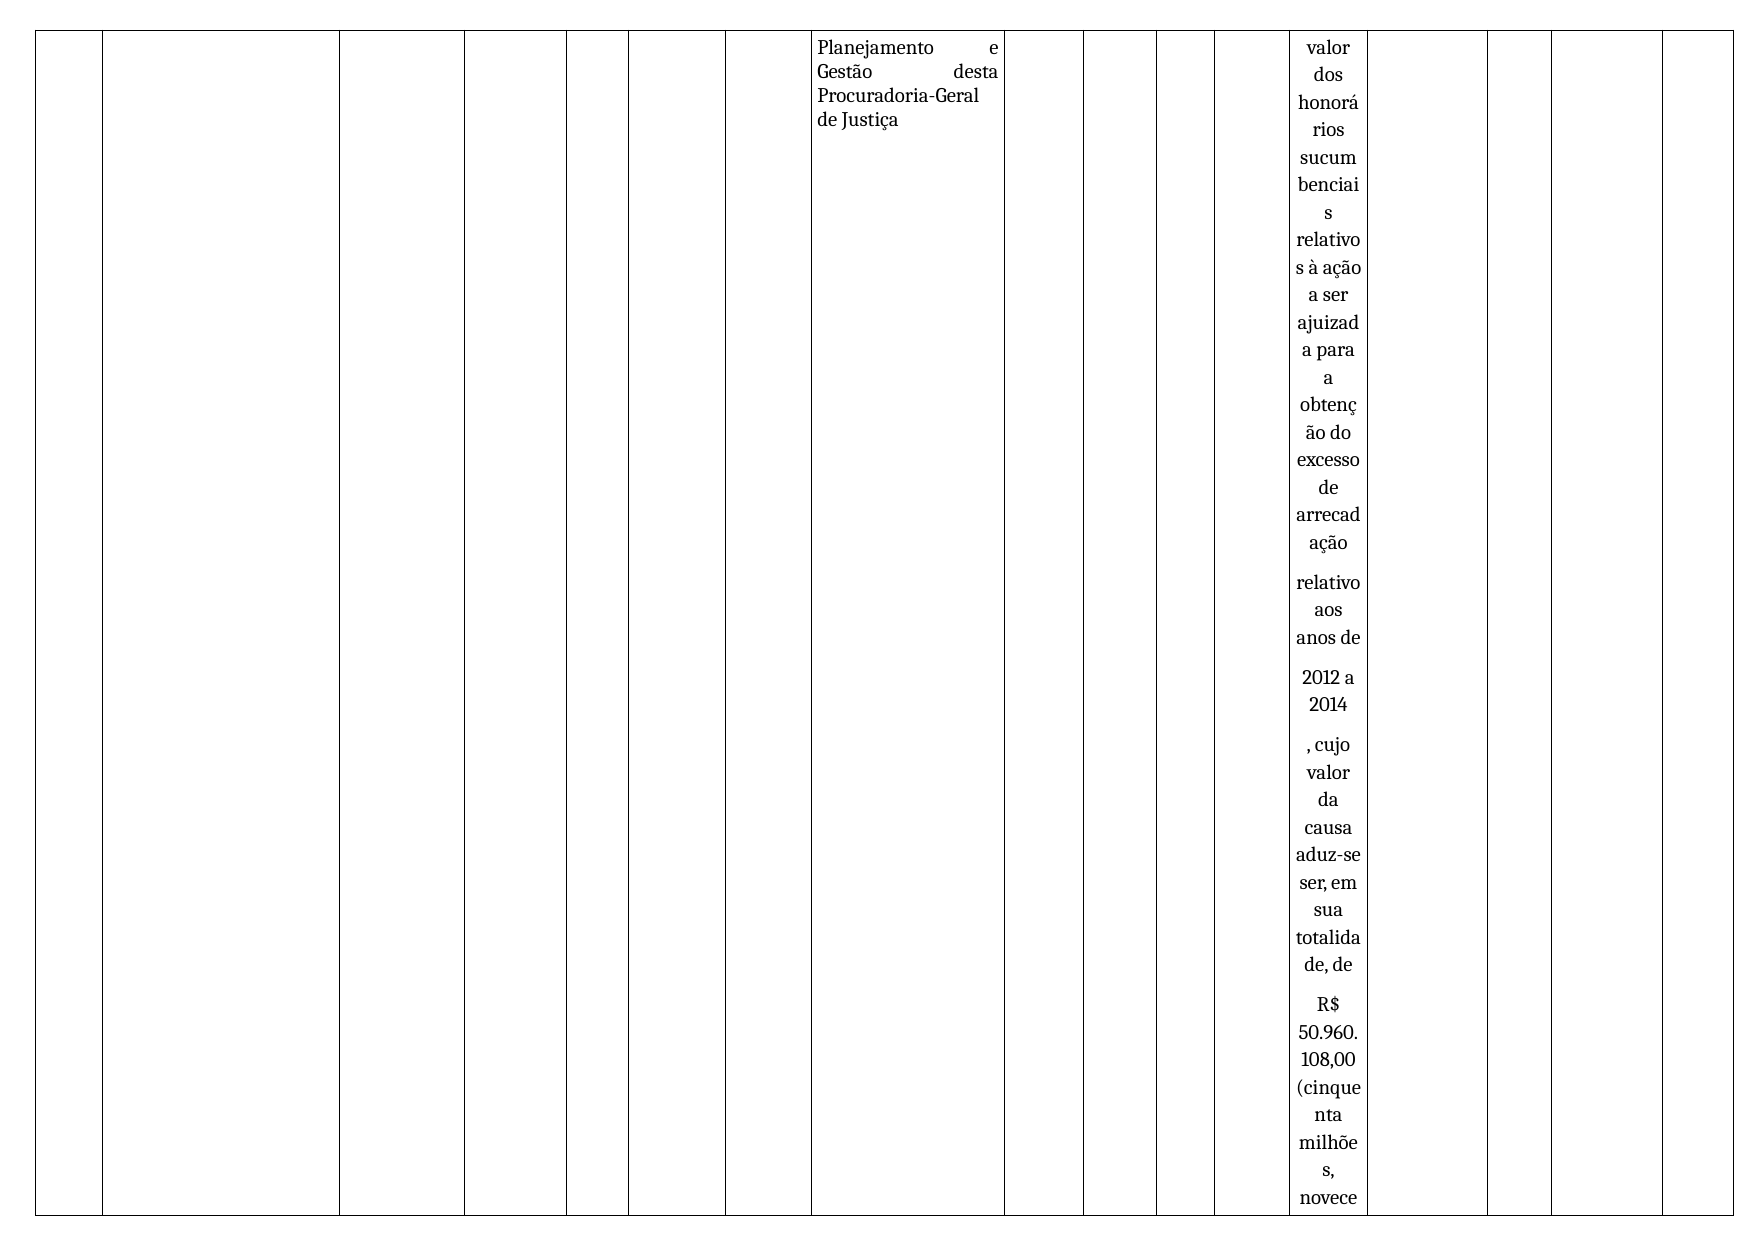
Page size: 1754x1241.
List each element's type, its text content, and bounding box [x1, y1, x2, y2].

table_cell - [1005, 31, 1083, 1215]
table_cell - [1157, 31, 1214, 1215]
table_cell valor dos honorários sucumbenciais relativos à ação a ser ajuizada para a obtenção do excesso de arrecadação relativo aos anos de 2012 a 2014 , cujo valor da causa aduz-se ser, em sua totalidade, de R$ 50.960.108,00 (cinquenta milhões, novece [1290, 31, 1367, 1215]
table_cell [1552, 31, 1662, 1215]
table_cell [1488, 31, 1551, 1215]
table_cell [1368, 31, 1487, 1215]
table_cell [36, 31, 102, 1215]
table_cell [567, 31, 628, 1215]
table_cell [1663, 31, 1733, 1215]
table_cell - [1084, 31, 1156, 1215]
table_cell Planejamento e Gestão desta Procuradoria-Geral de Justiça [812, 31, 1004, 1215]
table_cell [726, 31, 811, 1215]
table_cell - [1215, 31, 1289, 1215]
table_cell [629, 31, 725, 1215]
table_cell [465, 31, 566, 1215]
table_cell [103, 31, 339, 1215]
table_cell [340, 31, 464, 1215]
